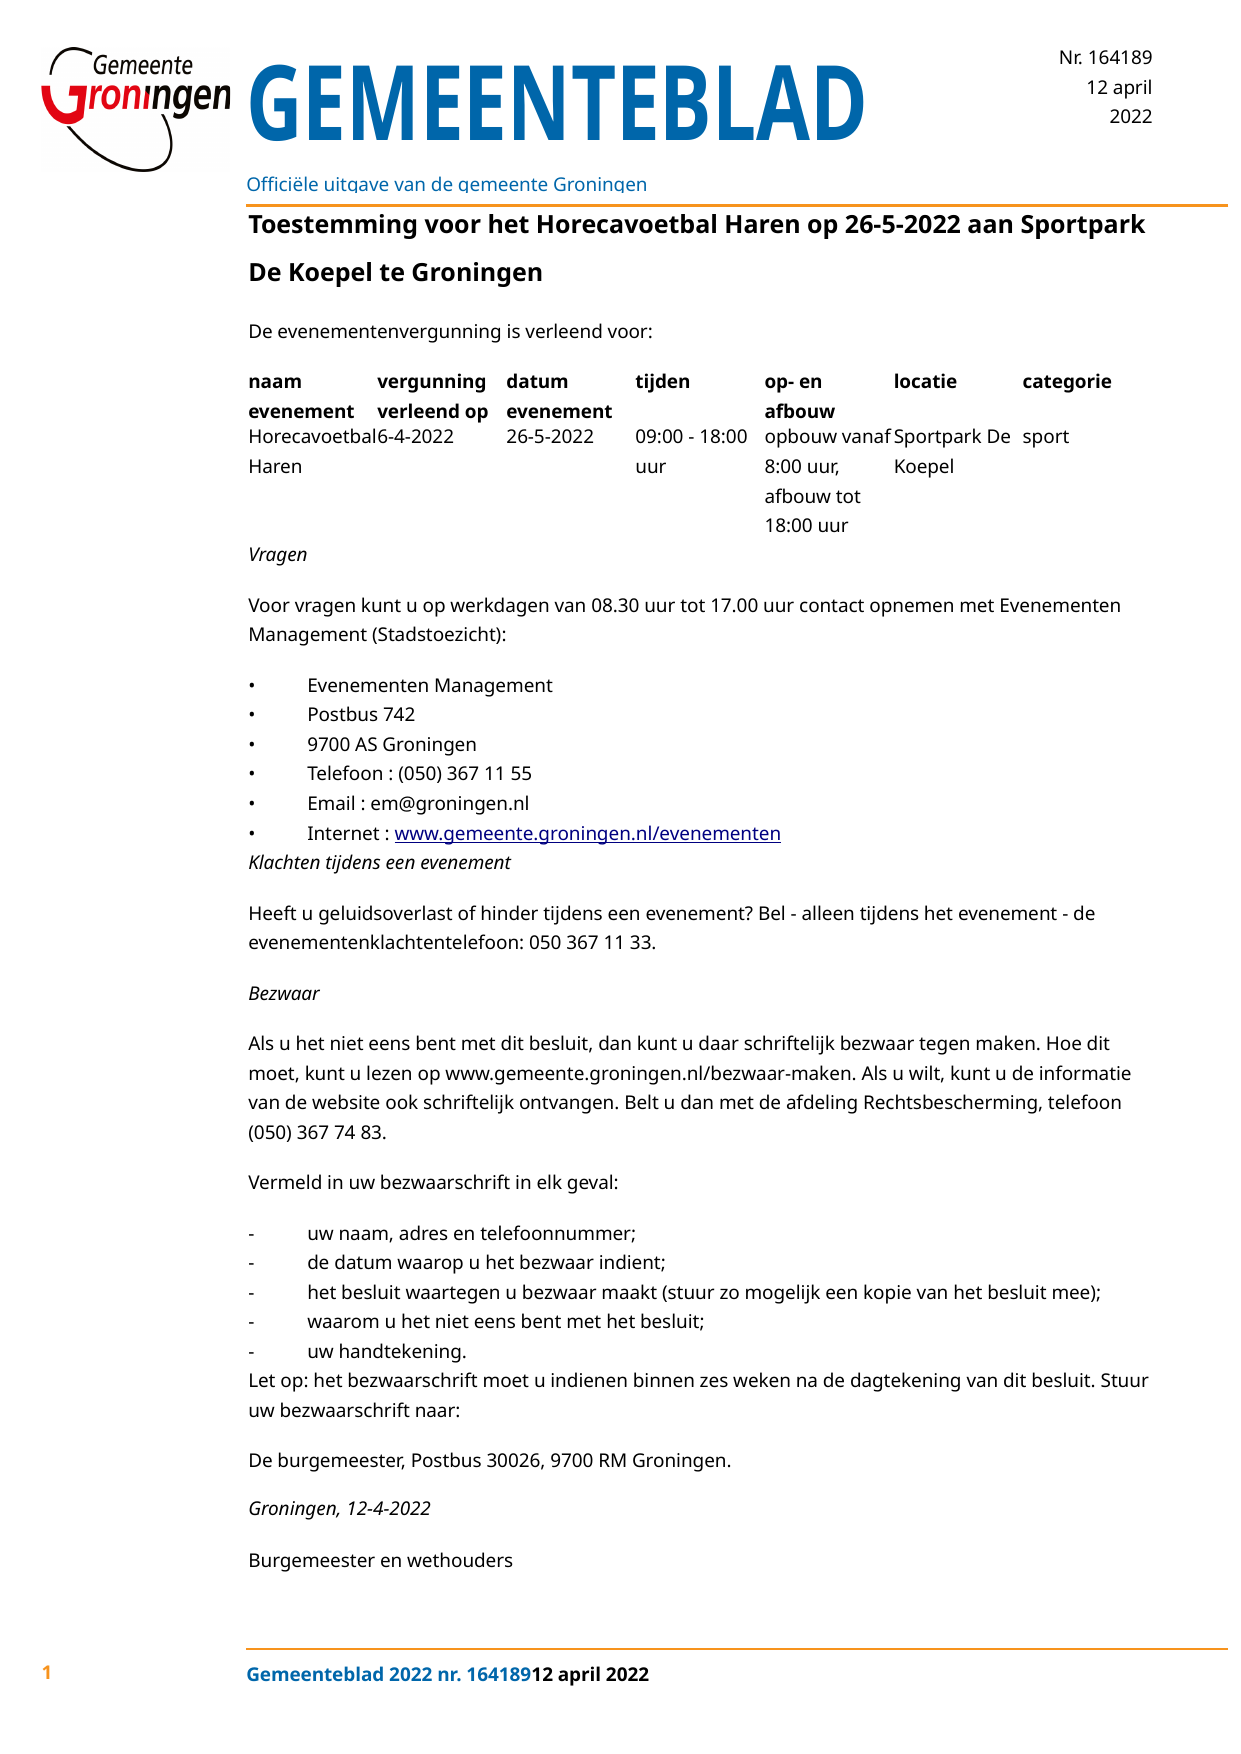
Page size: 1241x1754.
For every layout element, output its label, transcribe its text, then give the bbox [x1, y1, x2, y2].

list uw naam, adres en telefoonnummer; [248, 1220, 1152, 1246]
table_header op- en afbouw [764, 369, 893, 424]
text Let op: het bezwaarschrift moet u indienen binnen zes weken na de dagtekening van dit besluit. Stuur uw bezwaarschrift naar: [248, 1368, 1152, 1423]
text Toestemming voor het Horecavoetbal Haren op 26-5-2022 aan Sportpark De Koepel te Groningen [248, 207, 1152, 288]
text Burgemeester en wethouders [248, 1547, 1152, 1573]
table_header categorie [1023, 369, 1152, 424]
table_cell 6-4-2022 [377, 424, 506, 538]
text Vermeld in uw bezwaarschrift in elk geval: [248, 1169, 1152, 1195]
text Groningen, 12-4-2022 [248, 1496, 1152, 1521]
text Heeft u geluidsoverlast of hinder tijdens een evenement? Bel - alleen tijdens het evenement - de evenementenklachtentelefoon: 050 367 11 33. [248, 900, 1152, 955]
text Klachten tijdens een evenement [248, 849, 1152, 875]
table_cell sport [1023, 424, 1152, 538]
text Bezwaar [248, 980, 1152, 1006]
list 9700 AS Groningen [248, 731, 1152, 757]
picture [41, 47, 231, 172]
table_header vergunning verleend op [377, 369, 506, 424]
table_header datum evenement [506, 369, 635, 424]
table_header tijden [635, 369, 764, 424]
text Als u het niet eens bent met dit besluit, dan kunt u daar schriftelijk bezwaar tegen maken. Hoe dit moet, kunt u lezen op www.gemeente.groningen.nl/bezwaar-maken. Als u wilt, kunt u de informatie van de website ook schriftelijk ontvangen. Belt u dan met de afdeling Rechtsbescherming, telefoon (050) 367 74 83. [248, 1030, 1152, 1145]
list de datum waarop u het bezwaar indient; [248, 1249, 1152, 1275]
table_cell opbouw vanaf 8:00 uur, afbouw tot 18:00 uur [764, 424, 893, 538]
list waarom u het niet eens bent met het besluit; [248, 1308, 1152, 1334]
table_cell Horecavoetbal Haren [248, 424, 377, 538]
list Email : em@groningen.nl [248, 790, 1152, 816]
table_cell 09:00 - 18:00 uur [635, 424, 764, 538]
list Internet : www.gemeente.groningen.nl/evenementen [248, 820, 1152, 846]
text De evenementenvergunning is verleend voor: [248, 318, 1152, 344]
table_header locatie [894, 369, 1022, 424]
table_cell 26-5-2022 [506, 424, 635, 538]
text Voor vragen kunt u op werkdagen van 08.30 uur tot 17.00 uur contact opnemen met Evenementen Management (Stadstoezicht): [248, 592, 1152, 647]
list Evenementen Management [248, 672, 1152, 698]
list Telefoon : (050) 367 11 55 [248, 761, 1152, 786]
list het besluit waartegen u bezwaar maakt (stuur zo mogelijk een kopie van het besluit mee); [248, 1279, 1152, 1305]
list Postbus 742 [248, 701, 1152, 727]
text De burgemeester, Postbus 30026, 9700 RM Groningen. [248, 1448, 1152, 1473]
table_header naam evenement [248, 369, 377, 424]
text Vragen [248, 541, 1152, 567]
table_cell Sportpark De Koepel [894, 424, 1022, 538]
list uw handtekening. [248, 1338, 1152, 1364]
